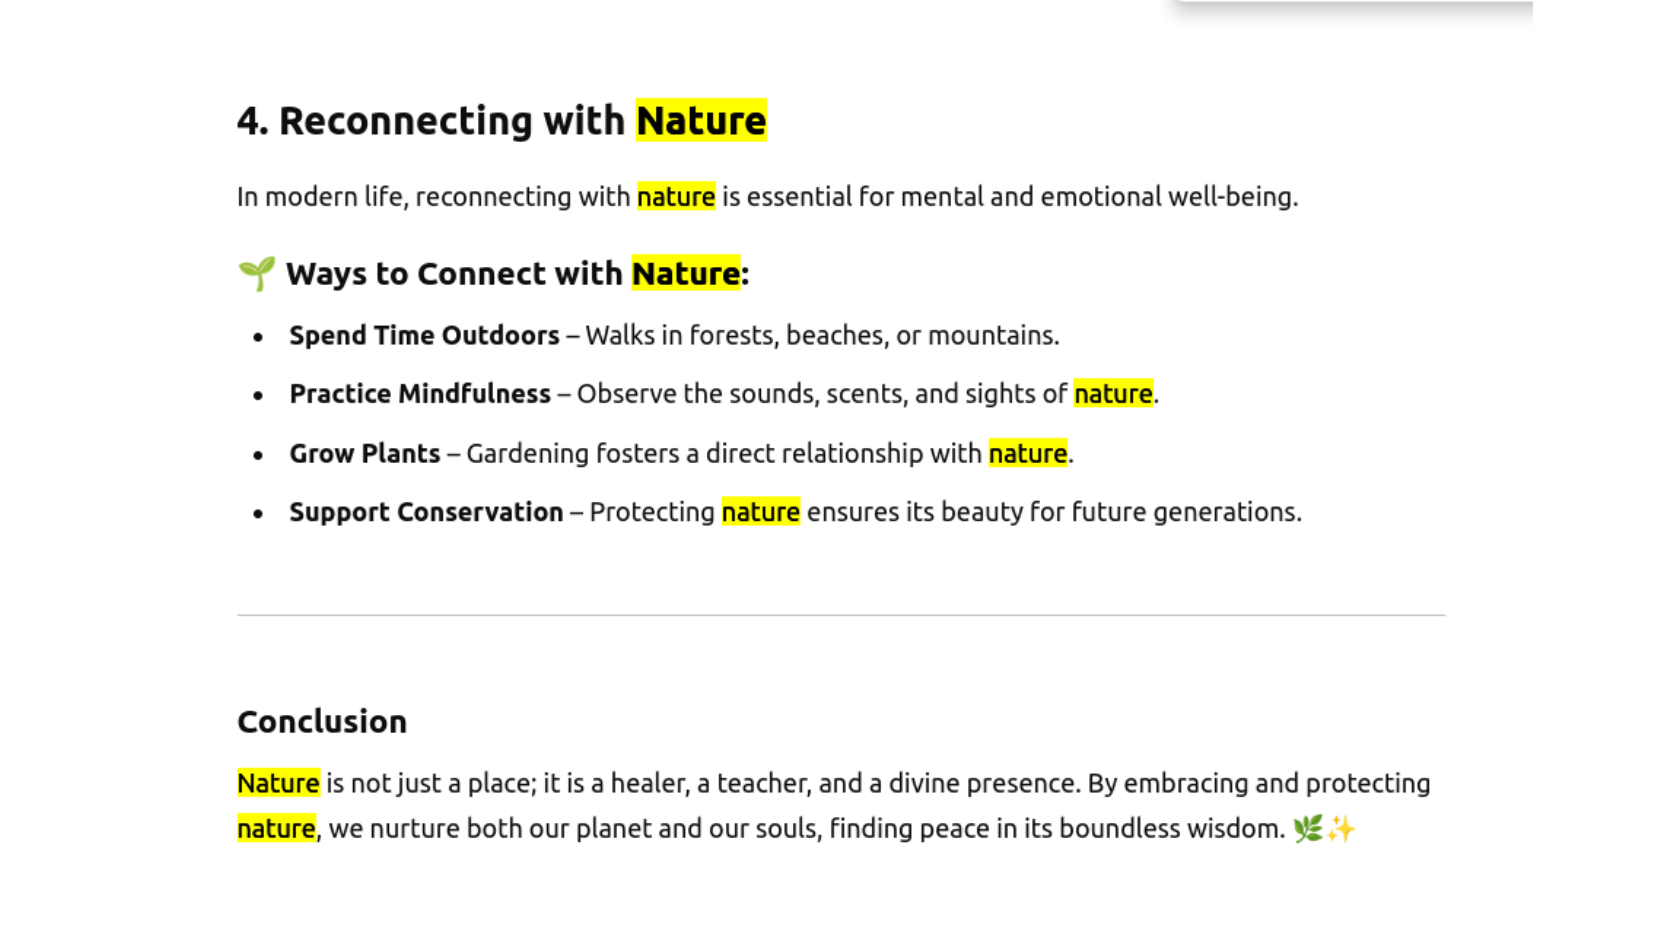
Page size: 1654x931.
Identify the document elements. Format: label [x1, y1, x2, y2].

picture [124, 0, 1533, 911]
